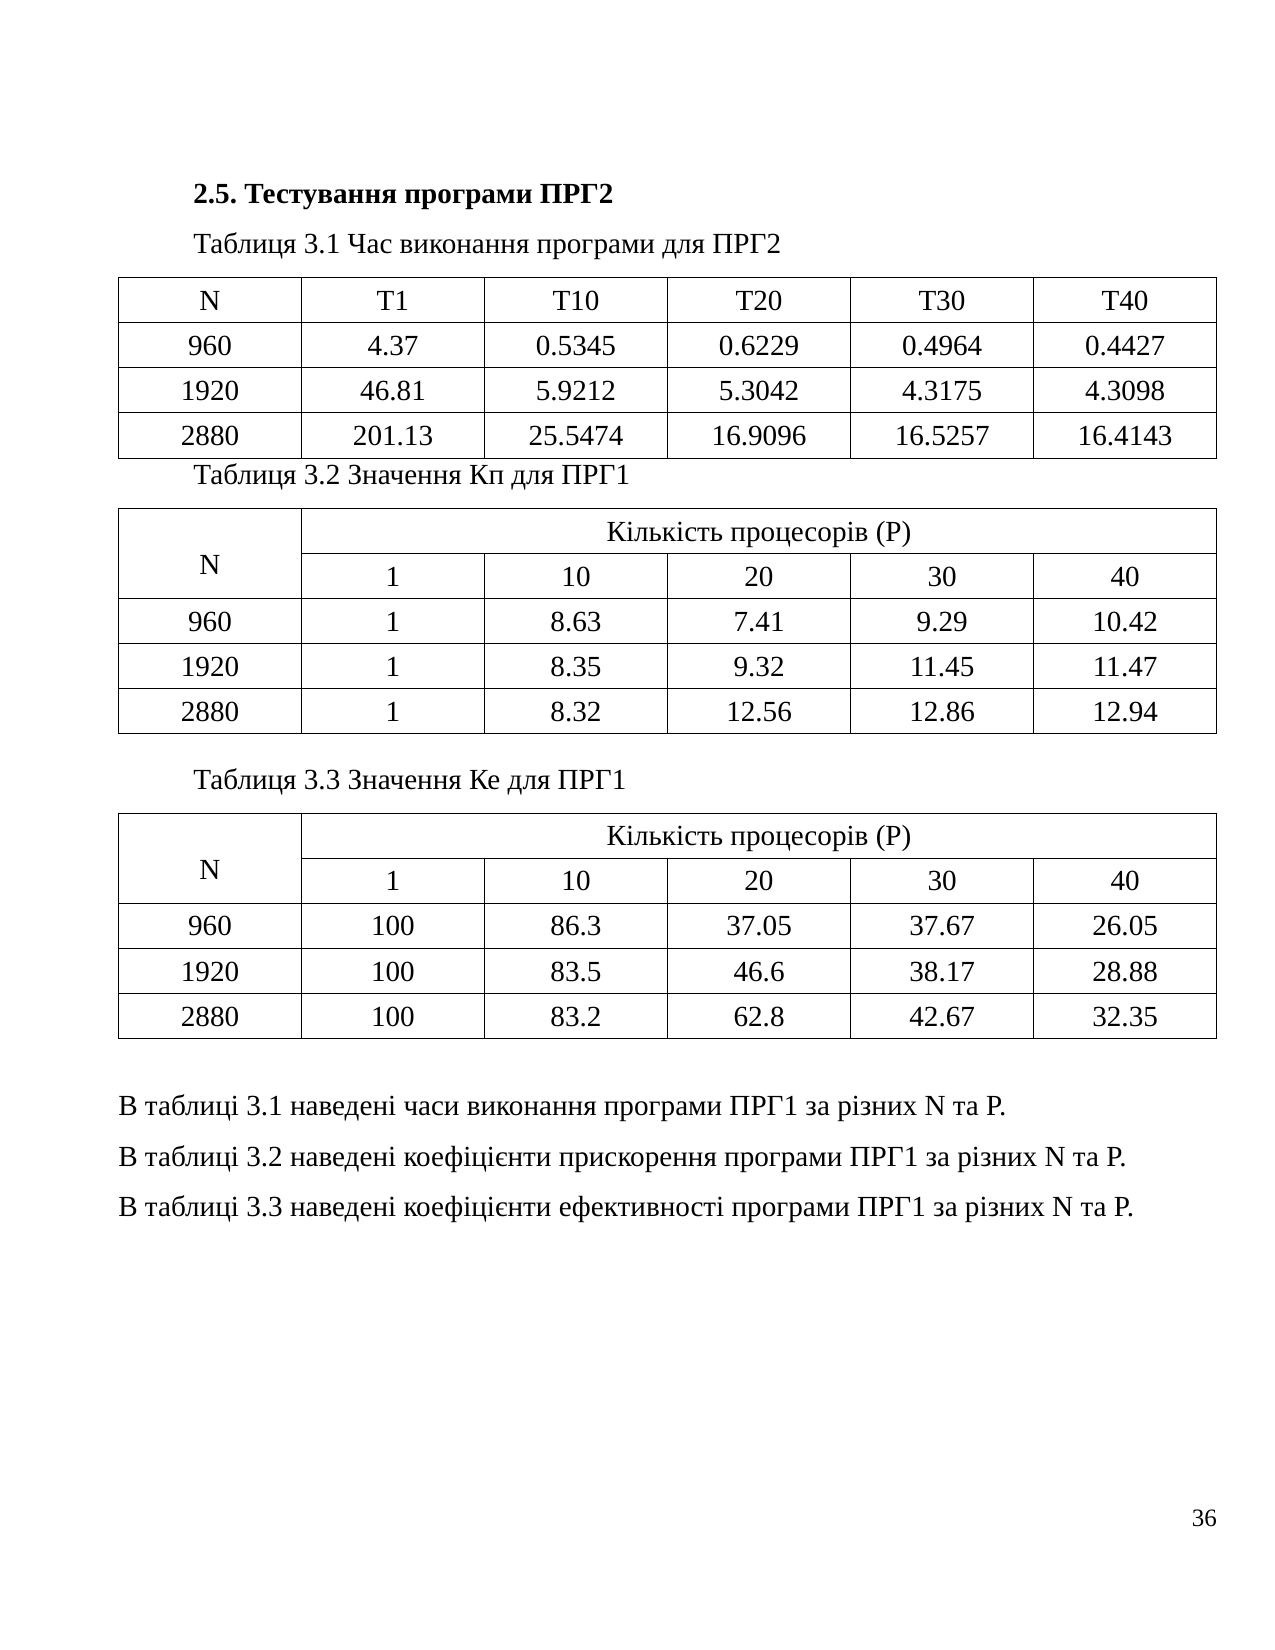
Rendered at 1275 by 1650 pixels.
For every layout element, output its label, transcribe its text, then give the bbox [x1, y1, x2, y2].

table_cell 1 [302, 599, 484, 643]
table_cell 32.35 [1034, 994, 1216, 1038]
table_cell 38.17 [851, 949, 1033, 993]
table_cell 86.3 [485, 904, 667, 948]
table_cell 11.47 [1034, 644, 1216, 688]
table_cell 4.3175 [851, 368, 1033, 412]
table_cell 37.67 [851, 904, 1033, 948]
table_cell 10.42 [1034, 599, 1216, 643]
table_cell 201.13 [302, 413, 484, 457]
table_header Кількість процесорів (P) [302, 509, 1216, 553]
text 2.5. Тестування програми ПРГ2 [118, 176, 1216, 210]
table_header T30 [851, 278, 1033, 322]
table_cell 8.63 [485, 599, 667, 643]
table_cell 40 [1034, 554, 1216, 598]
table_cell 0.4427 [1034, 323, 1216, 367]
table_cell 100 [302, 904, 484, 948]
table_cell 42.67 [851, 994, 1033, 1038]
table_cell 83.2 [485, 994, 667, 1038]
table_cell 10 [485, 554, 667, 598]
table_cell 83.5 [485, 949, 667, 993]
table_header N [119, 814, 301, 903]
text Таблиця 3.3 Значення Ке для ПРГ1 [118, 762, 1216, 796]
table_cell 4.37 [302, 323, 484, 367]
table_cell 20 [668, 554, 850, 598]
table_header Кількість процесорів (P) [302, 814, 1216, 858]
table_cell 5.9212 [485, 368, 667, 412]
table_cell 20 [668, 859, 850, 903]
table_cell 30 [851, 859, 1033, 903]
text В таблиці 3.3 наведені коефіцієнти ефективності програми ПРГ1 за різних N та P. [118, 1189, 1216, 1223]
table_cell 4.3098 [1034, 368, 1216, 412]
table_header T10 [485, 278, 667, 322]
table_cell 960 [119, 599, 301, 643]
table_cell 46.81 [302, 368, 484, 412]
table_cell 16.4143 [1034, 413, 1216, 457]
table_cell 8.32 [485, 689, 667, 733]
table_cell 7.41 [668, 599, 850, 643]
table_cell 46.6 [668, 949, 850, 993]
text Таблиця 3.2 Значення Кп для ПРГ1 [118, 459, 1216, 491]
table_cell 1 [302, 554, 484, 598]
table_header T40 [1034, 278, 1216, 322]
table_cell 0.4964 [851, 323, 1033, 367]
table_cell 100 [302, 994, 484, 1038]
table_cell 28.88 [1034, 949, 1216, 993]
table_cell 1 [302, 689, 484, 733]
table_cell 37.05 [668, 904, 850, 948]
text В таблиці 3.1 наведені часи виконання програми ПРГ1 за різних N та P. [118, 1088, 1216, 1122]
table_cell 2880 [119, 994, 301, 1038]
table_cell 16.5257 [851, 413, 1033, 457]
table_cell 1 [302, 644, 484, 688]
text В таблиці 3.2 наведені коефіцієнти прискорення програми ПРГ1 за різних N та P. [118, 1139, 1216, 1172]
table_header N [119, 278, 301, 322]
table_cell 26.05 [1034, 904, 1216, 948]
table_cell 100 [302, 949, 484, 993]
table_cell 11.45 [851, 644, 1033, 688]
table_cell 1920 [119, 644, 301, 688]
table_cell 9.29 [851, 599, 1033, 643]
table_header T20 [668, 278, 850, 322]
table_header N [119, 509, 301, 598]
text Таблиця 3.1 Час виконання програми для ПРГ2 [118, 227, 1216, 260]
table_cell 10 [485, 859, 667, 903]
table_cell 5.3042 [668, 368, 850, 412]
table_cell 8.35 [485, 644, 667, 688]
table_cell 1920 [119, 949, 301, 993]
table_cell 0.5345 [485, 323, 667, 367]
table_cell 1920 [119, 368, 301, 412]
table_header T1 [302, 278, 484, 322]
table_cell 40 [1034, 859, 1216, 903]
table_cell 2880 [119, 689, 301, 733]
table_cell 960 [119, 323, 301, 367]
table_cell 9.32 [668, 644, 850, 688]
table_cell 12.94 [1034, 689, 1216, 733]
table_cell 62.8 [668, 994, 850, 1038]
table_cell 12.86 [851, 689, 1033, 733]
table_cell 960 [119, 904, 301, 948]
table_cell 16.9096 [668, 413, 850, 457]
table_cell 1 [302, 859, 484, 903]
table_cell 12.56 [668, 689, 850, 733]
table_cell 0.6229 [668, 323, 850, 367]
table_cell 25.5474 [485, 413, 667, 457]
table_cell 30 [851, 554, 1033, 598]
table_cell 2880 [119, 413, 301, 457]
